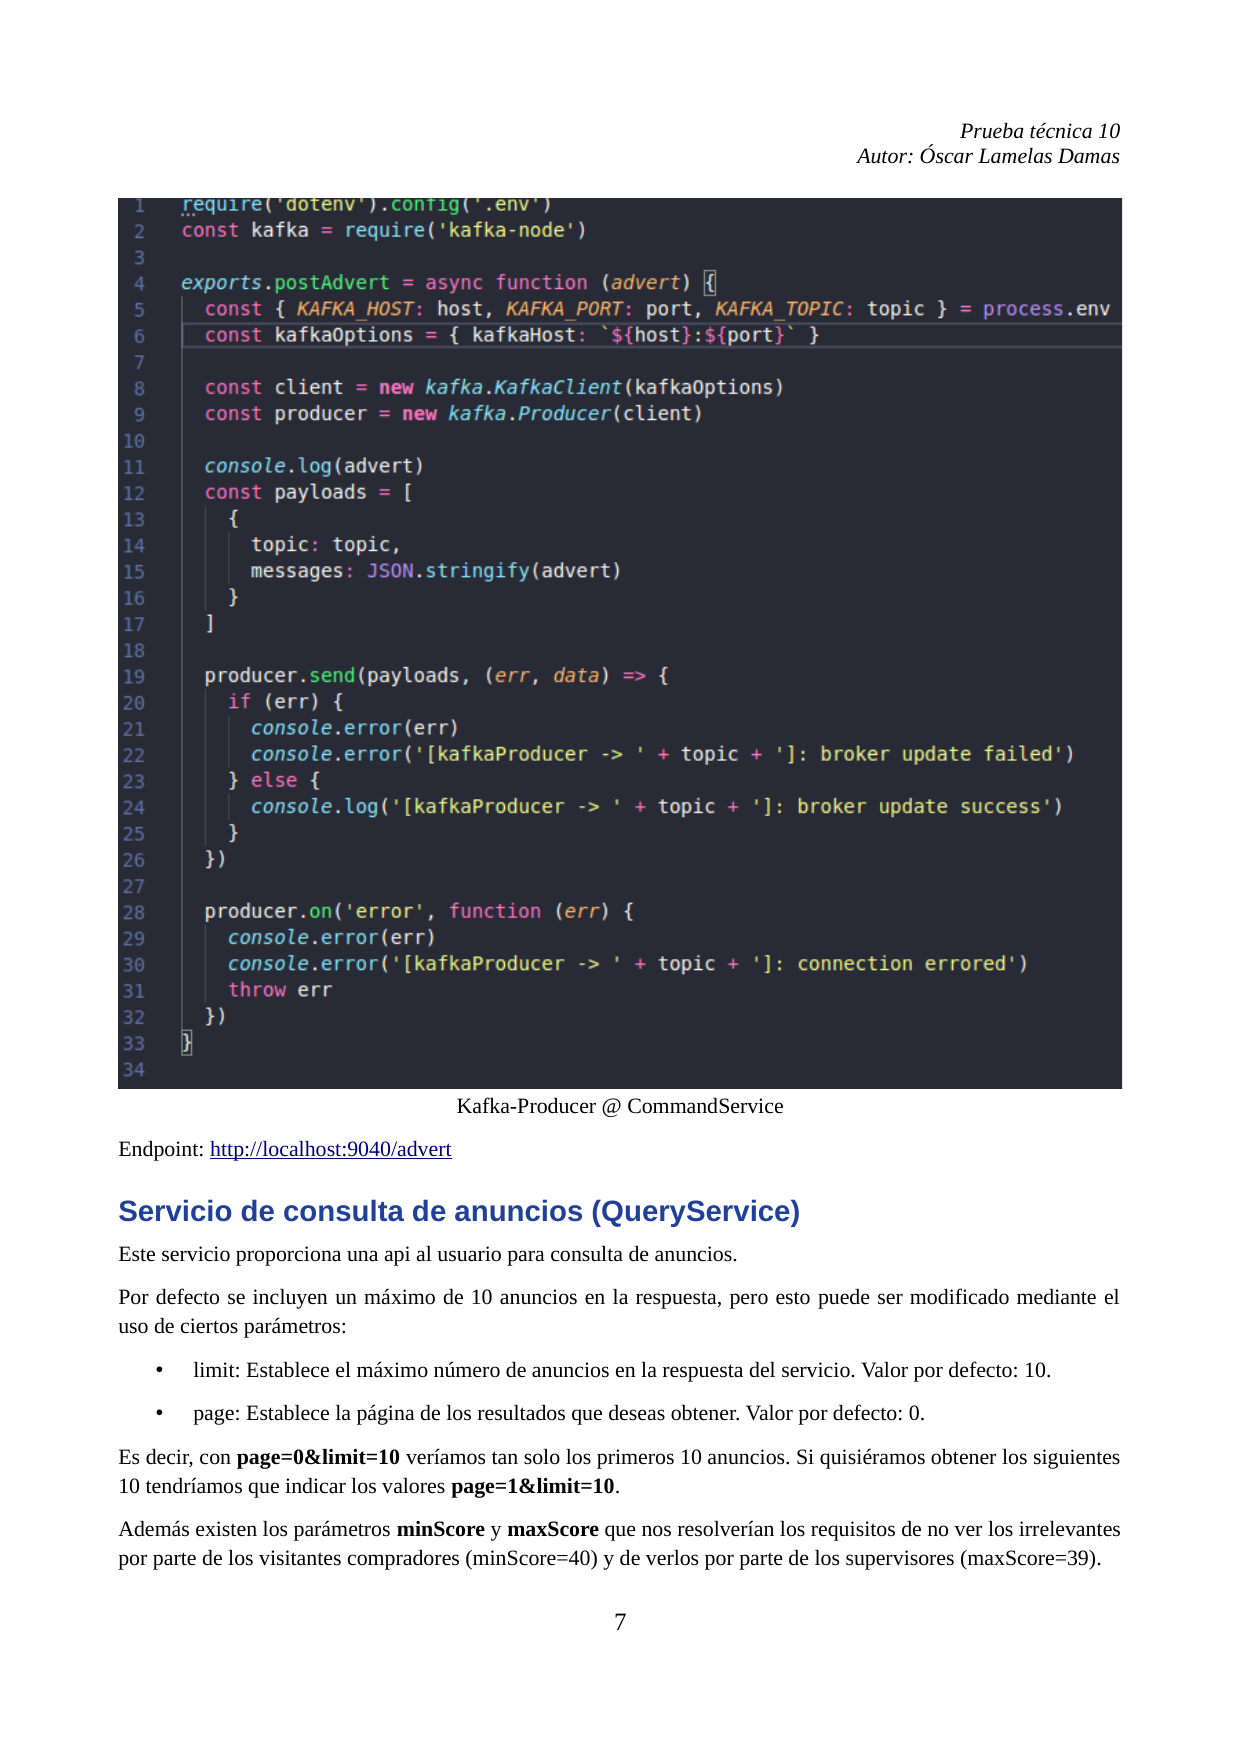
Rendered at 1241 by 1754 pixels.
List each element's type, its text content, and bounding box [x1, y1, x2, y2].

text Kafka-Producer @ CommandService [118, 1089, 1122, 1118]
list limit: Establece el máximo número de anuncios en la respuesta del servicio. Valor por defecto: 10. [156, 1357, 1122, 1382]
text Endpoint: http://localhost:9040/advert [118, 1136, 1122, 1161]
text Es decir, con page=0&limit=10 veríamos tan solo los primeros 10 anuncios. Si quisiéramos obtener los siguientes 10 tendríamos que indicar los valores page=1&limit=10. [118, 1444, 1122, 1498]
text Además existen los parámetros minScore y maxScore que nos resolverían los requisitos de no ver los irrelevantes por parte de los visitantes compradores (minScore=40) y de verlos por parte de los supervisores (maxScore=39). [118, 1516, 1122, 1570]
text Este servicio proporciona una api al usuario para consulta de anuncios. [118, 1241, 1122, 1266]
text Por defecto se incluyen un máximo de 10 anuncios en la respuesta, pero esto puede ser modificado mediante el uso de ciertos parámetros: [118, 1284, 1122, 1338]
subtitle Servicio de consulta de anuncios (QueryService) [118, 1194, 1122, 1228]
list page: Establece la página de los resultados que deseas obtener. Valor por defecto: 0. [156, 1400, 1122, 1425]
picture [118, 198, 1123, 1089]
